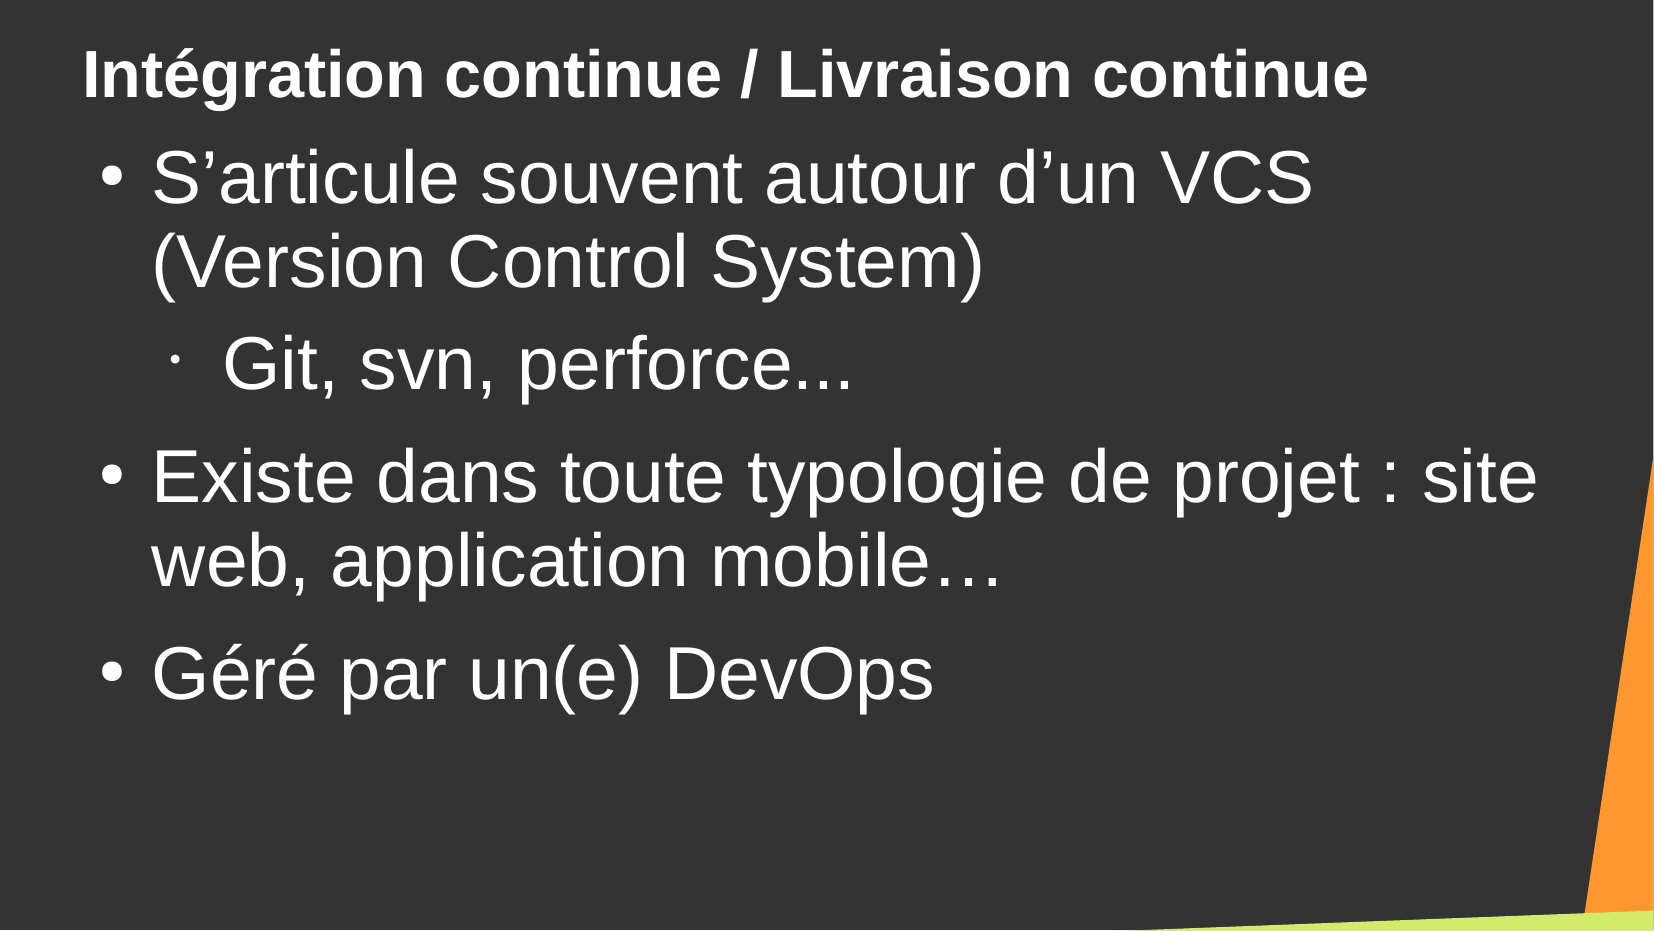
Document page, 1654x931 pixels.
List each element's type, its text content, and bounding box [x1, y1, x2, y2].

title Intégration continue / Livraison continue [82, 37, 1406, 115]
list S’articule souvent autour d’un VCS (Version Control System) Git, svn, perforce... Existe dans toute typologie de projet : site web, application mobile… Géré par un(e) DevOps [80, 135, 1560, 816]
text_box [1118, 452, 1654, 931]
